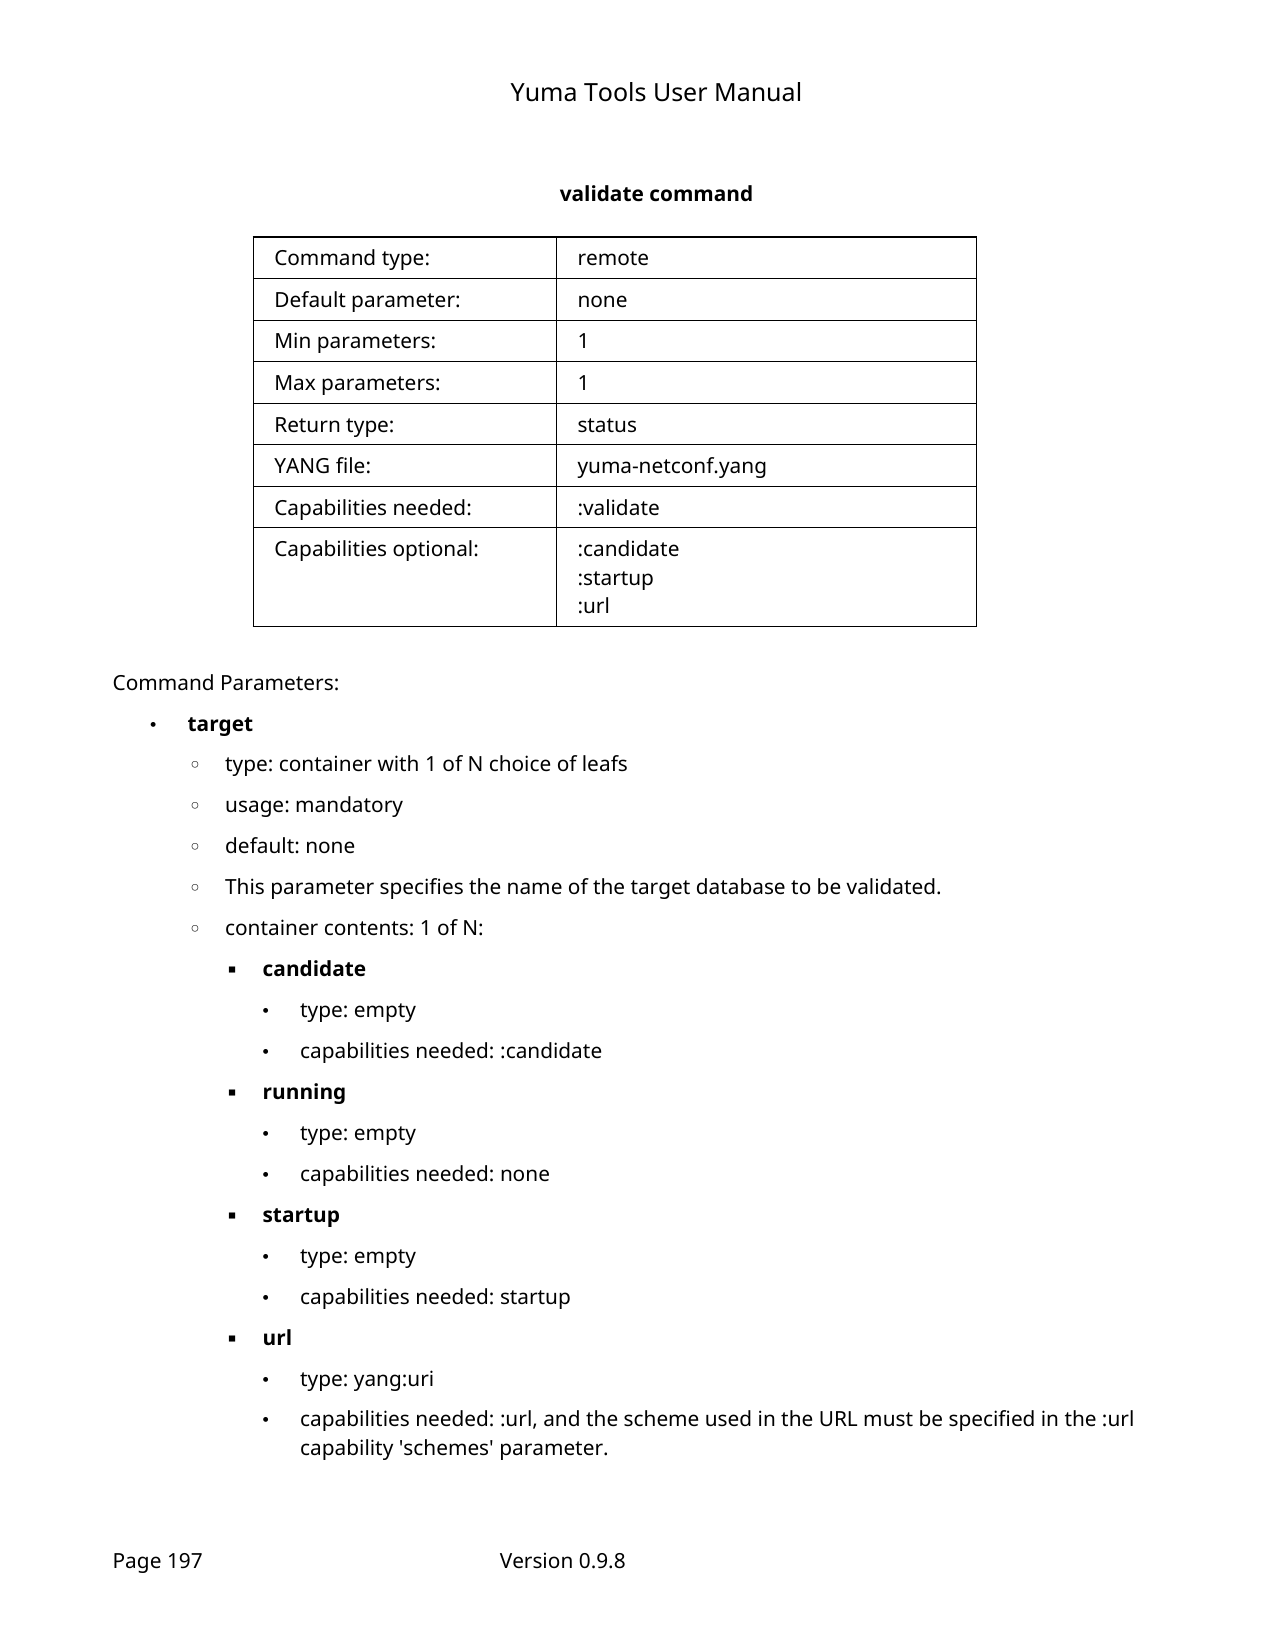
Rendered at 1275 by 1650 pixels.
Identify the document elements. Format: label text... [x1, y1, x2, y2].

list type: empty [262, 995, 1200, 1024]
list default: none [187, 831, 1200, 860]
list target [150, 709, 1200, 737]
list capabilities needed: startup [262, 1282, 1200, 1310]
list type: empty [262, 1118, 1200, 1146]
list capabilities needed: :url, and the scheme used in the URL must be specified in the :url capability 'schemes' parameter. [262, 1404, 1200, 1461]
text Command Parameters: [112, 668, 1200, 696]
list capabilities needed: none [262, 1159, 1200, 1187]
list container contents: 1 of N: [187, 913, 1200, 942]
table_cell 1 [557, 362, 976, 403]
table_cell :validate [557, 487, 976, 527]
table_cell Capabilities needed: [254, 487, 556, 527]
list url [225, 1323, 1200, 1351]
table_cell status [557, 404, 976, 444]
list candidate [225, 954, 1200, 983]
table_header Command type: [254, 238, 556, 278]
table_cell 1 [557, 321, 976, 361]
table_cell none [557, 279, 976, 319]
table_cell YANG file: [254, 445, 556, 486]
table_cell Return type: [254, 404, 556, 444]
table_cell yuma-netconf.yang [557, 445, 976, 486]
table_cell Default parameter: [254, 279, 556, 319]
table_cell Max parameters: [254, 362, 556, 403]
list running [225, 1077, 1200, 1106]
table_header remote [557, 238, 976, 278]
table_cell :candidate :startup :url [557, 528, 976, 626]
subtitle validate command [127, 179, 1185, 208]
table_cell Min parameters: [254, 321, 556, 361]
list type: yang:uri [262, 1364, 1200, 1392]
list type: empty [262, 1241, 1200, 1269]
list This parameter specifies the name of the target database to be validated. [187, 872, 1200, 901]
list capabilities needed: :candidate [262, 1036, 1200, 1064]
list usage: mandatory [187, 791, 1200, 819]
table_cell Capabilities optional: [254, 528, 556, 626]
list startup [225, 1200, 1200, 1228]
list type: container with 1 of N choice of leafs [187, 749, 1200, 778]
